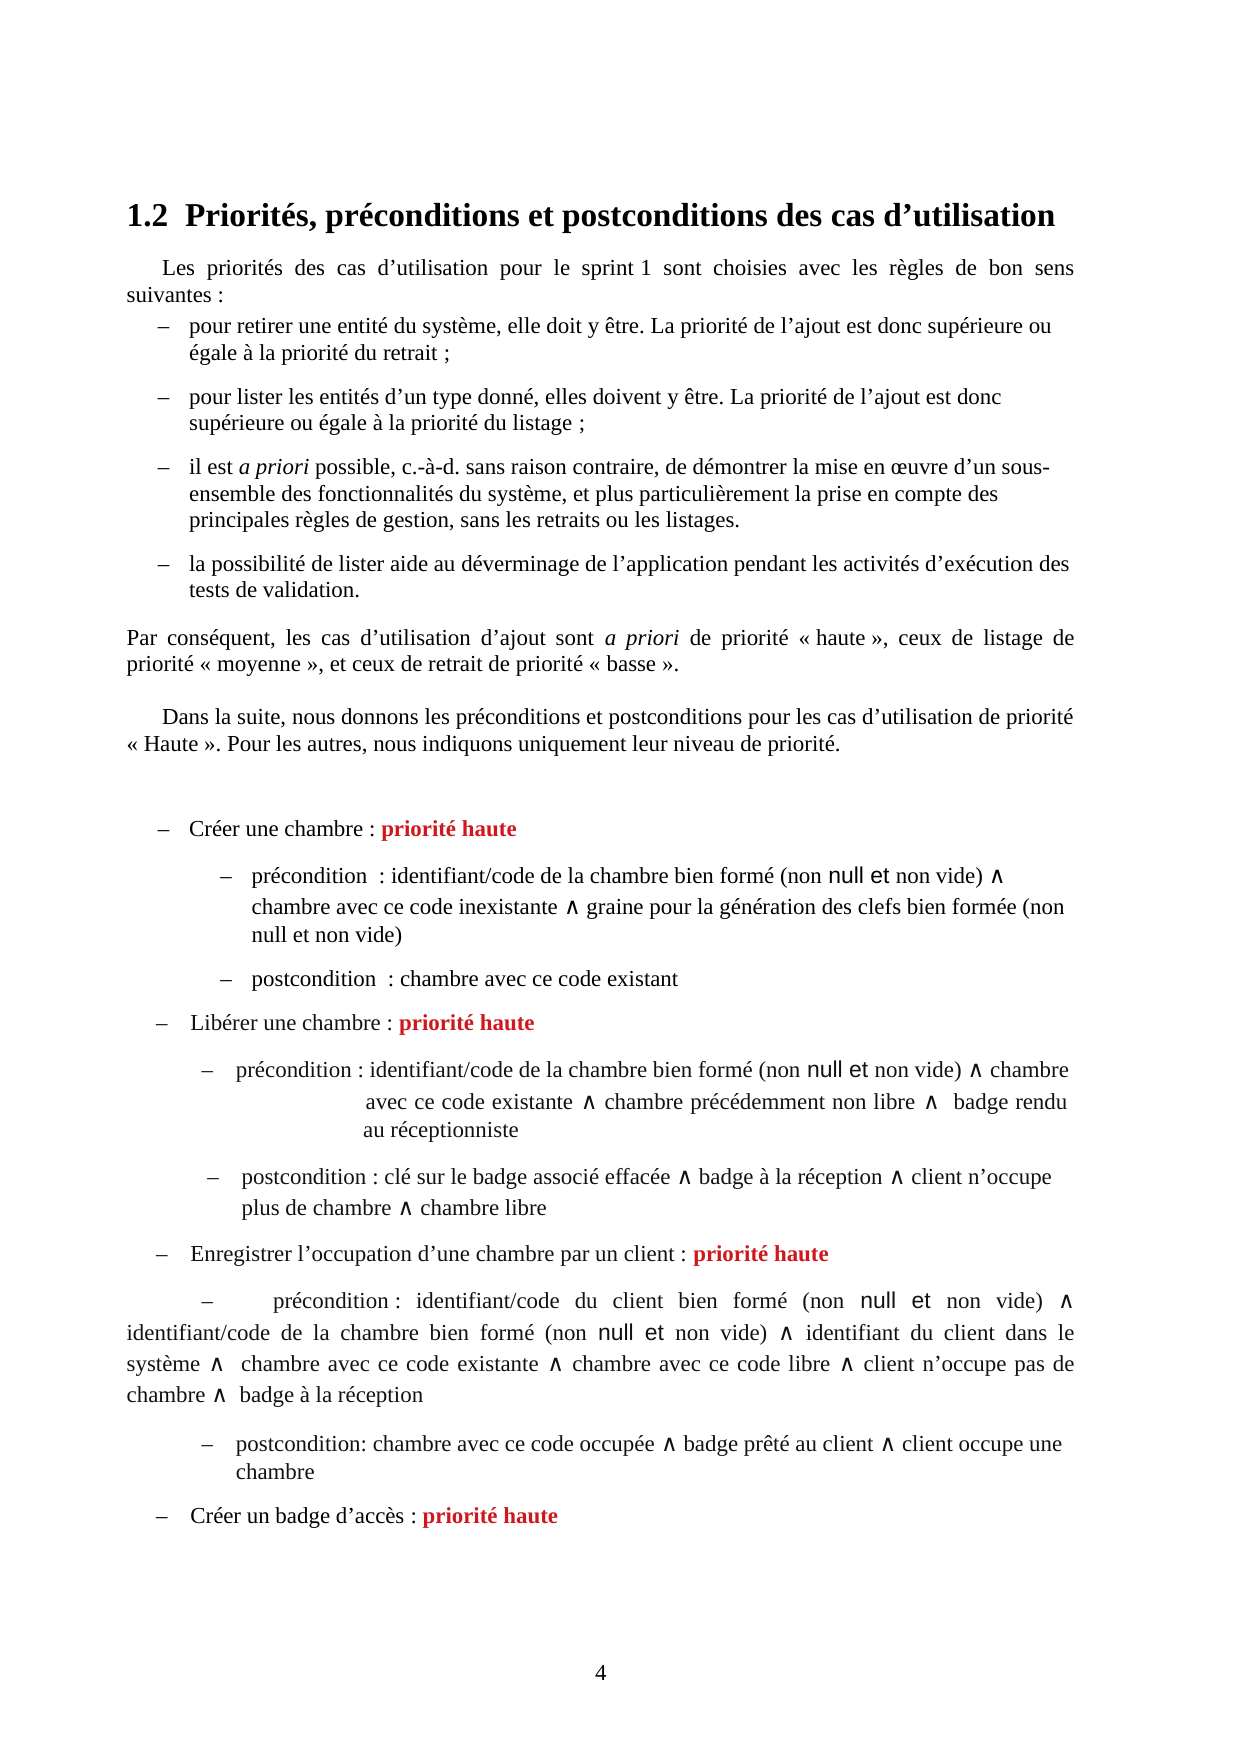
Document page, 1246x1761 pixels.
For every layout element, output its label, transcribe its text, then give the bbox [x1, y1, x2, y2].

text – précondition : identifiant/code du client bien formé (non null et non vide) ∧ identifiant/code de la chambre bien formé (non null et non vide) ∧ identifiant du client dans le système ∧ chambre avec ce code existante ∧ chambre avec ce code libre ∧ client n’occupe pas de chambre ∧ badge à la réception [126, 1284, 1075, 1409]
list – précondition : identifiant/code de la chambre bien formé (non null et non vide) ∧ chambre avec ce code inexistante ∧ graine pour la génération des clefs bien formée (non null et non vide) [220, 859, 1075, 948]
list – pour lister les entités d’un type donné, elles doivent y être. La priorité de l’ajout est donc supérieure ou égale à la priorité du listage ; [158, 383, 1075, 436]
list – la possibilité de lister aide au déverminage de l’application pendant les activités d’exécution des tests de validation. [158, 550, 1075, 603]
subtitle 1.2 Priorités, préconditions et postconditions des cas d’utilisation [126, 195, 1075, 234]
list – il est a priori possible, c.-à-d. sans raison contraire, de démontrer la mise en œuvre d’un sous-ensemble des fonctionnalités du système, et plus particulièrement la prise en compte des principales règles de gestion, sans les retraits ou les listages. [158, 453, 1075, 532]
text Dans la suite, nous donnons les préconditions et postconditions pour les cas d’utilisation de priorité « Haute ». Pour les autres, nous indiquons uniquement leur niveau de priorité. [126, 703, 1075, 756]
list – Créer un badge d’accès : priorité haute [126, 1502, 1075, 1529]
list – postcondition : clé sur le badge associé effacée ∧ badge à la réception ∧ client n’occupe plus de chambre ∧ chambre libre [126, 1160, 1075, 1222]
text – précondition : identifiant/code de la chambre bien formé (non null et non vide) ∧ chambre avec ce code existante ∧ chambre précédemment non libre ∧ badge rendu au réceptionniste [126, 1053, 1075, 1142]
text Par conséquent, les cas d’utilisation d’ajout sont a priori de priorité « haute », ceux de listage de priorité « moyenne », et ceux de retrait de priorité « basse ». [126, 623, 1075, 676]
list – Enregistrer l’occupation d’une chambre par un client : priorité haute [126, 1240, 1075, 1267]
text Les priorités des cas d’utilisation pour le sprint 1 sont choisies avec les règles de bon sens suivantes : [126, 254, 1075, 307]
list – pour retirer une entité du système, elle doit y être. La priorité de l’ajout est donc supérieure ou égale à la priorité du retrait ; [158, 312, 1075, 365]
list – Créer une chambre : priorité haute [158, 815, 1075, 841]
text – Libérer une chambre : priorité haute [126, 1009, 1075, 1036]
list – postcondition : chambre avec ce code existant [220, 965, 1075, 992]
list – postcondition: chambre avec ce code occupée ∧ badge prêté au client ∧ client occupe une chambre [126, 1427, 1075, 1484]
